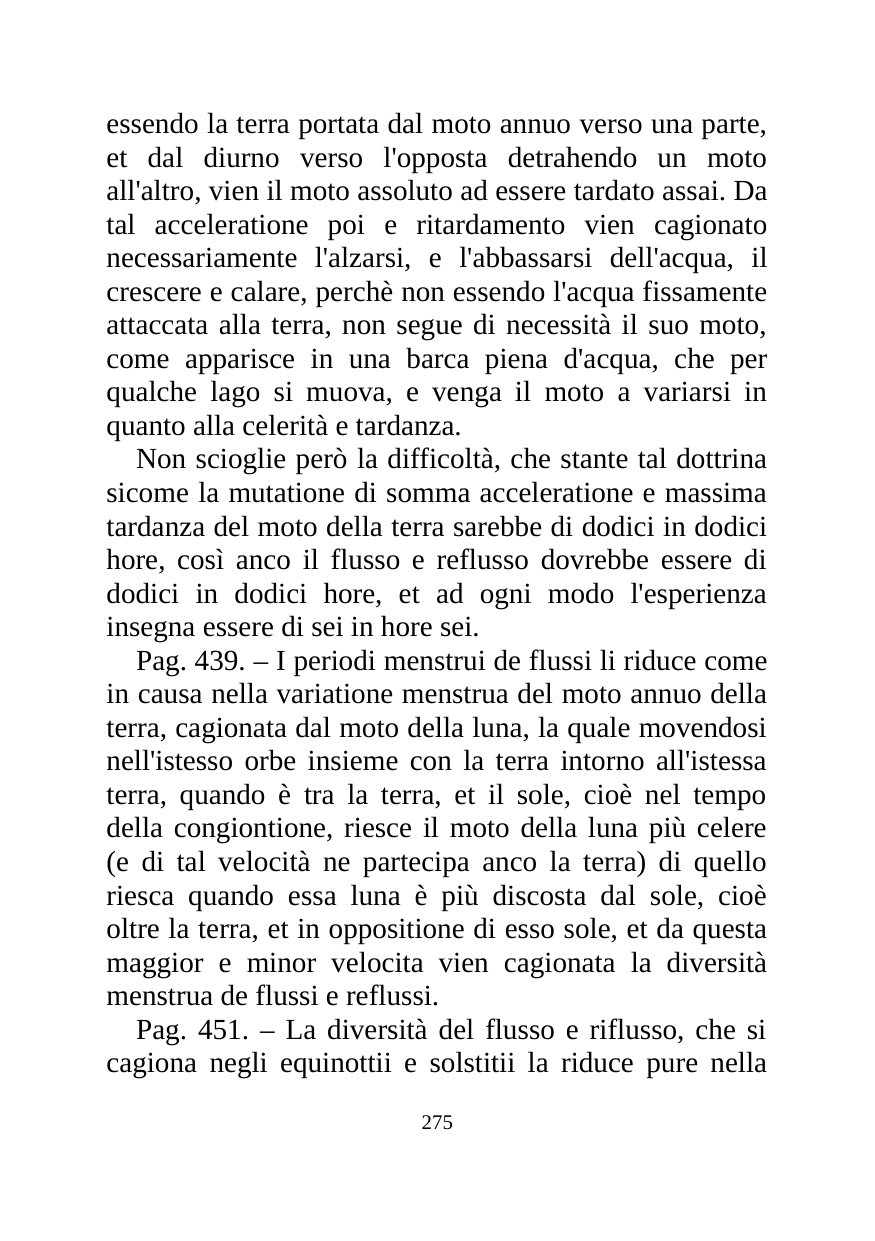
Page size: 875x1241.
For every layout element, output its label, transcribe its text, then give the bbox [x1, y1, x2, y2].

text essendo la terra portata dal moto annuo verso una parte, et dal diurno verso l'opposta detrahendo un moto all'altro, vien il moto assoluto ad essere tardato assai. Da tal acceleratione poi e ritardamento vien cagionato necessariamente l'alzarsi, e l'abbassarsi dell'acqua, il crescere e calare, perchè non essendo l'acqua fissamente attaccata alla terra, non segue di necessità il suo moto, come apparisce in una barca piena d'acqua, che per qualche lago si muova, e venga il moto a variarsi in quanto alla celerità e tardanza. [106, 106, 768, 442]
text Pag. 451. – La diversità del flusso e riflusso, che si cagiona negli equinottii e solstitii la riduce pure nella [106, 1012, 768, 1079]
text Non scioglie però la difficoltà, che stante tal dottrina sicome la mutatione di somma acceleratione e massima tardanza del moto della terra sarebbe di dodici in dodici hore, così anco il flusso e reflusso dovrebbe essere di dodici in dodici hore, et ad ogni modo l'esperienza insegna essere di sei in hore sei. [106, 442, 768, 643]
text Pag. 439. – I periodi menstrui de flussi li riduce come in causa nella variatione menstrua del moto annuo della terra, cagionata dal moto della luna, la quale movendosi nell'istesso orbe insieme con la terra intorno all'istessa terra, quando è tra la terra, et il sole, cioè nel tempo della congiontione, riesce il moto della luna più celere (e di tal velocità ne partecipa anco la terra) di quello riesca quando essa luna è più discosta dal sole, cioè oltre la terra, et in oppositione di esso sole, et da questa maggior e minor velocita vien cagionata la diversità menstrua de flussi e reflussi. [106, 643, 768, 1012]
